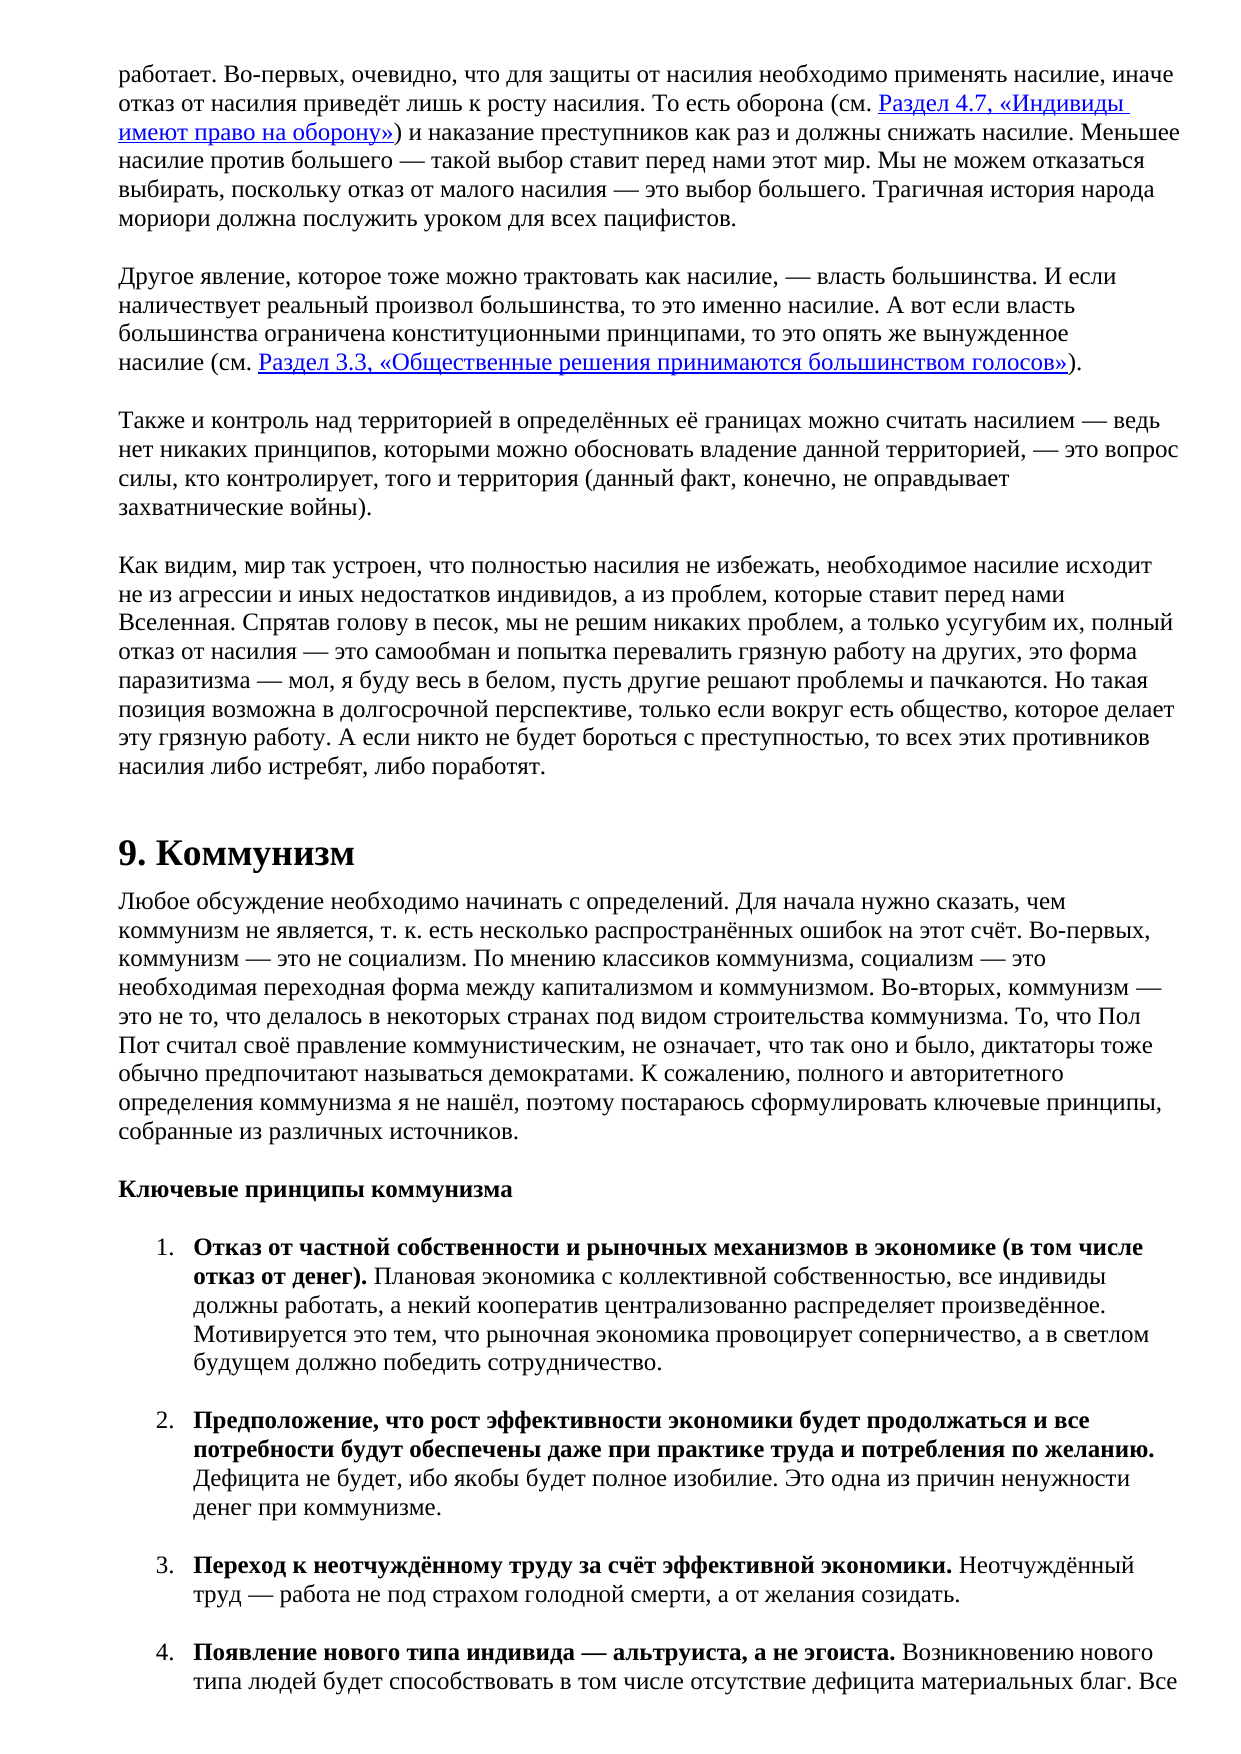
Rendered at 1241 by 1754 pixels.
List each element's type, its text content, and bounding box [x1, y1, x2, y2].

text работает. Во-первых, очевидно, что для защиты от насилия необходимо применять насилие, иначе отказ от насилия приведёт лишь к росту насилия. То есть оборона (см. Раздел 4.7, «Индивиды имеют право на оборону») и наказание преступников как раз и должны снижать насилие. Меньшее насилие против большего — такой выбор ставит перед нами этот мир. Мы не можем отказаться выбирать, поскольку отказ от малого насилия — это выбор большего. Трагичная история народа мориори должна послужить уроком для всех пацифистов. [118, 59, 1181, 232]
text Ключевые принципы коммунизма [118, 1174, 1181, 1203]
subtitle 9. Коммунизм [118, 830, 1181, 873]
list Отказ от частной собственности и рыночных механизмов в экономике (в том числе отказ от денег). Плановая экономика с коллективной собственностью, все индивиды должны работать, а некий кооператив централизованно распределяет произведённое. Мотивируется это тем, что рыночная экономика провоцирует соперничество, а в светлом будущем должно победить сотрудничество. [156, 1232, 1181, 1376]
list Появление нового типа индивида — альтруиста, а не эгоиста. Возникновению нового типа людей будет способствовать в том числе отсутствие дефицита материальных благ. Все [156, 1637, 1181, 1694]
text Как видим, мир так устроен, что полностью насилия не избежать, необходимое насилие исходит не из агрессии и иных недостатков индивидов, а из проблем, которые ставит перед нами Вселенная. Спрятав голову в песок, мы не решим никаких проблем, а только усугубим их, полный отказ от насилия — это самообман и попытка перевалить грязную работу на других, это форма паразитизма — мол, я буду весь в белом, пусть другие решают проблемы и пачкаются. Но такая позиция возможна в долгосрочной перспективе, только если вокруг есть общество, которое делает эту грязную работу. А если никто не будет бороться с преступностью, то всех этих противников насилия либо истребят, либо поработят. [118, 550, 1181, 780]
list Предположение, что рост эффективности экономики будет продолжаться и все потребности будут обеспечены даже при практике труда и потребления по желанию. Дефицита не будет, ибо якобы будет полное изобилие. Это одна из причин ненужности денег при коммунизме. [156, 1406, 1181, 1521]
text Любое обсуждение необходимо начинать с определений. Для начала нужно сказать, чем коммунизм не является, т. к. есть несколько распространённых ошибок на этот счёт. Во-первых, коммунизм — это не социализм. По мнению классиков коммунизма, социализм — это необходимая переходная форма между капитализмом и коммунизмом. Во-вторых, коммунизм — это не то, что делалось в некоторых странах под видом строительства коммунизма. То, что Пол Пот считал своё правление коммунистическим, не означает, что так оно и было, диктаторы тоже обычно предпочитают называться демократами. К сожалению, полного и авторитетного определения коммунизма я не нашёл, поэтому постараюсь сформулировать ключевые принципы, собранные из различных источников. [118, 886, 1181, 1145]
list Переход к неотчуждённому труду за счёт эффективной экономики. Неотчуждённый труд — работа не под страхом голодной смерти, а от желания созидать. [156, 1550, 1181, 1608]
text Другое явление, которое тоже можно трактовать как насилие, — власть большинства. И если наличествует реальный произвол большинства, то это именно насилие. А вот если власть большинства ограничена конституционными принципами, то это опять же вынужденное насилие (см. Раздел 3.3, «Общественные решения принимаются большинством голосов»). [118, 261, 1181, 376]
text Также и контроль над территорией в определённых её границах можно считать насилием — ведь нет никаких принципов, которыми можно обосновать владение данной территорией, — это вопрос силы, кто контролирует, того и территория (данный факт, конечно, не оправдывает захватнические войны). [118, 406, 1181, 521]
